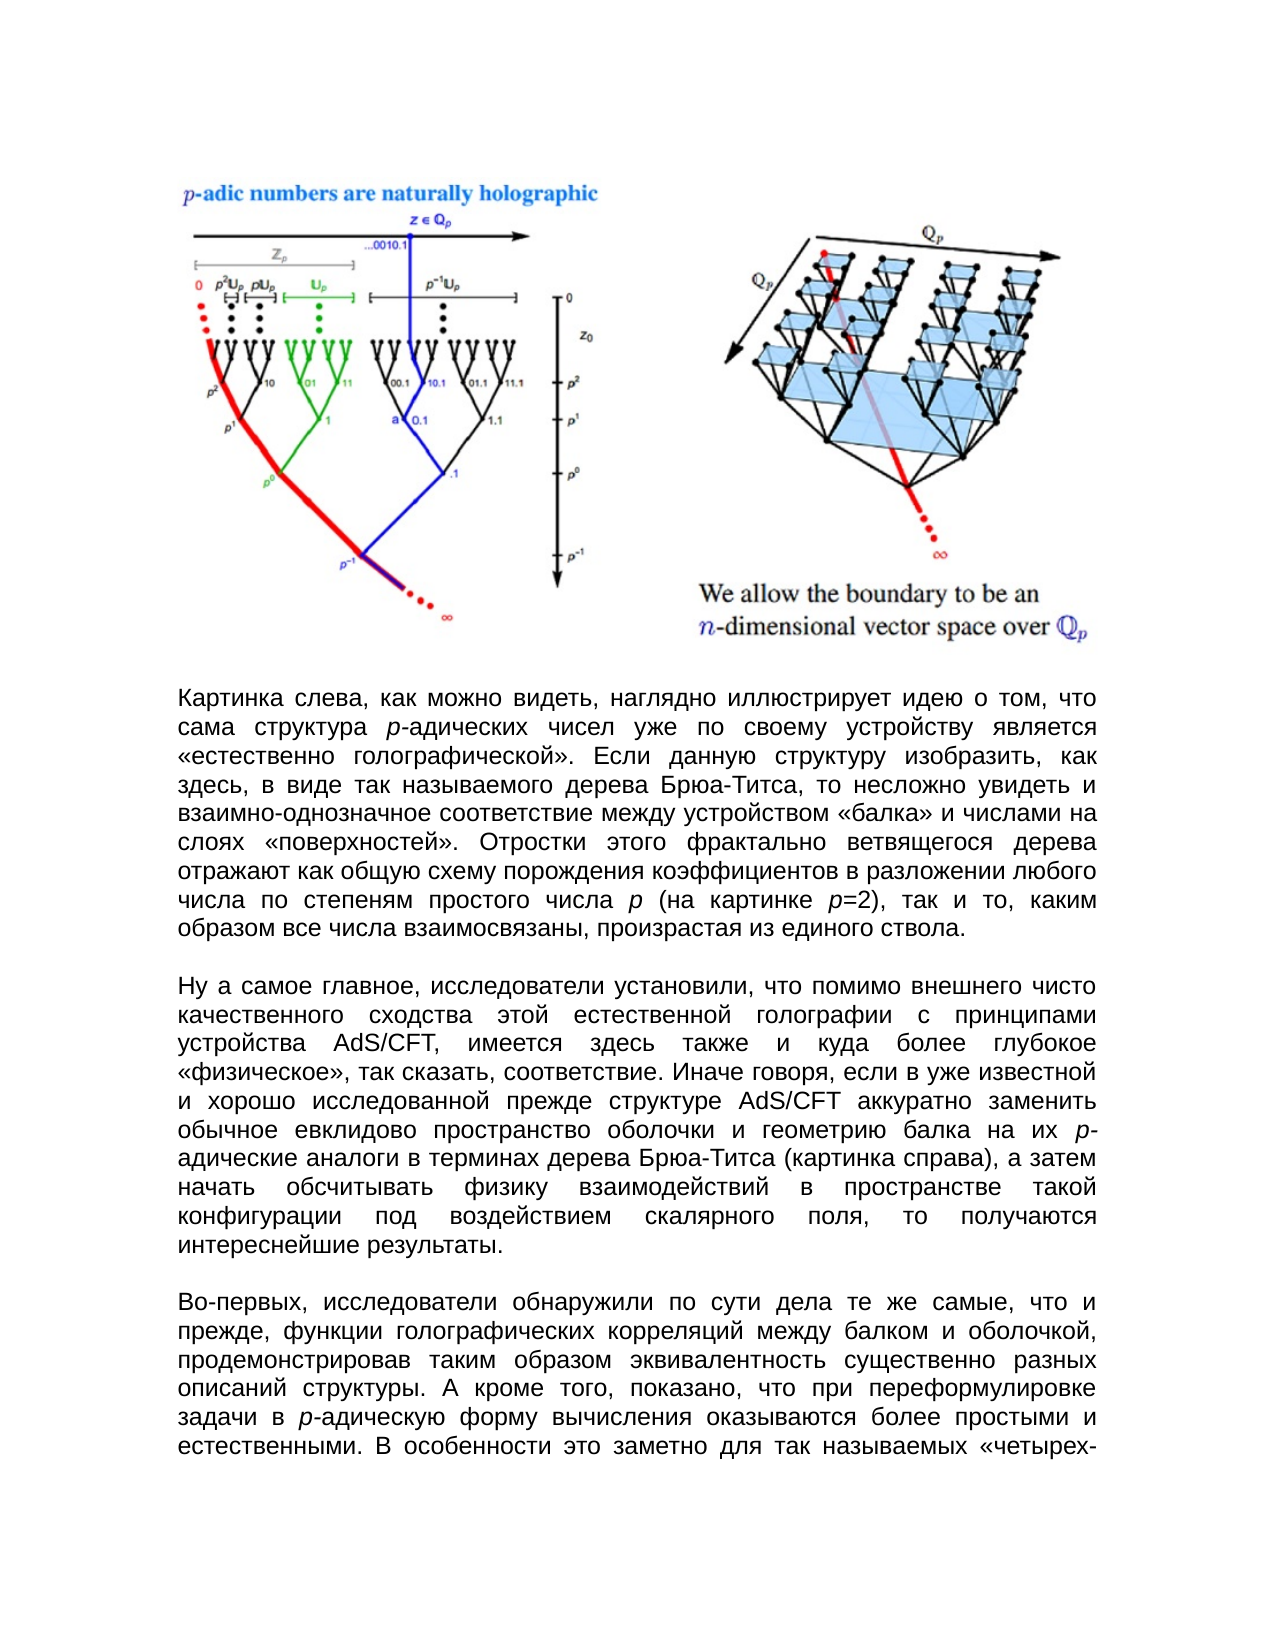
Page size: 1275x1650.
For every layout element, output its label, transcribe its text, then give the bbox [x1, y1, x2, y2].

text Во-первых, исследователи обнаружили по сути дела те же самые, что и прежде, функции голографических корреляций между балком и оболочкой, продемонстрировав таким образом эквивалентность существенно разных описаний структуры. А кроме того, показано, что при переформулировке задачи в p-адическую форму вычисления оказываются более простыми и естественными. В особенности это заметно для так называемых «четырех- [177, 1287, 1098, 1460]
text Картинка слева, как можно видеть, наглядно иллюстрирует идею о том, что сама структура p-адических чисел уже по своему устройству является «естественно голографической». Если данную структуру изобразить, как здесь, в виде так называемого дерева Брюа-Титса, то несложно увидеть и взаимно-однозначное соответствие между устройством «балка» и числами на слоях «поверхностей». Отростки этого фрактально ветвящегося дерева отражают как общую схему порождения коэффициентов в разложении любого числа по степеням простого числа p (на картинке p=2), так и то, каким образом все числа взаимосвязаны, произрастая из единого ствола. [177, 683, 1098, 942]
text Ну а самое главное, исследователи установили, что помимо внешнего чисто качественного сходства этой естественной голографии с принципами устройства AdS/CFT, имеется здесь также и куда более глубокое «физическое», так сказать, соответствие. Иначе говоря, если в уже известной и хорошо исследованной прежде структуре AdS/CFT аккуратно заменить обычное евклидово пространство оболочки и геометрию балка на их p-адические аналоги в терминах дерева Брюа-Титса (картинка справа), а затем начать обсчитывать физику взаимодействий в пространстве такой конфигурации под воздействием скалярного поля, то получаются интереснейшие результаты. [177, 971, 1098, 1258]
picture [177, 177, 1098, 655]
